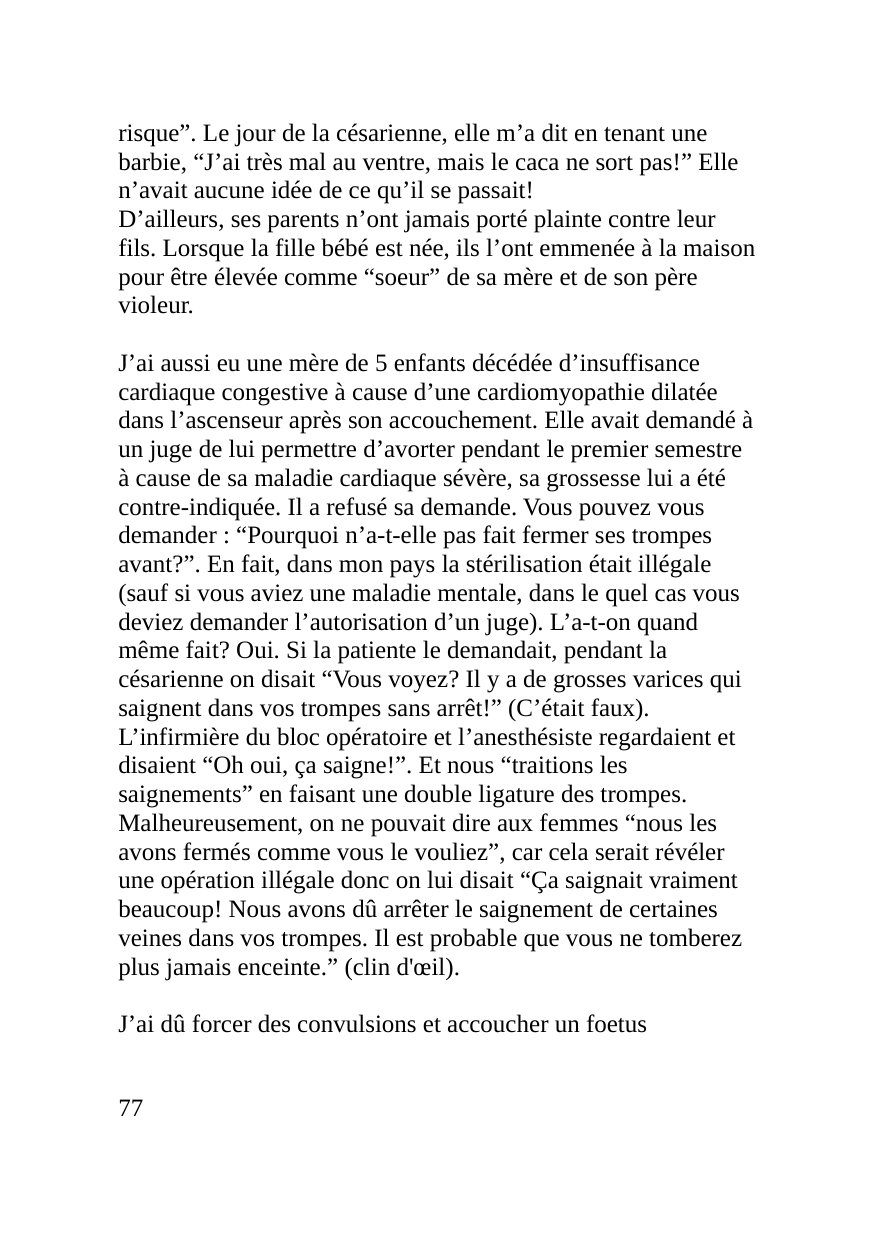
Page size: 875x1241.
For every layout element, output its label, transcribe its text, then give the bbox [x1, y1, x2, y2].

text D’ailleurs, ses parents n’ont jamais porté plainte contre leur fils. Lorsque la fille bébé est née, ils l’ont emmenée à la maison pour être élevée comme “soeur” de sa mère et de son père violeur. [118, 204, 756, 319]
text risque”. Le jour de la césarienne, elle m’a dit en tenant une barbie, “J’ai très mal au ventre, mais le caca ne sort pas!” Elle n’avait aucune idée de ce qu’il se passait! [118, 118, 756, 204]
text J’ai aussi eu une mère de 5 enfants décédée d’insuffisance cardiaque congestive à cause d’une cardiomyopathie dilatée dans l’ascenseur après son accouchement. Elle avait demandé à un juge de lui permettre d’avorter pendant le premier semestre à cause de sa maladie cardiaque sévère, sa grossesse lui a été contre-indiquée. Il a refusé sa demande. Vous pouvez vous demander : “Pourquoi n’a-t-elle pas fait fermer ses trompes avant?”. En fait, dans mon pays la stérilisation était illégale (sauf si vous aviez une maladie mentale, dans le quel cas vous deviez demander l’autorisation d’un juge). L’a-t-on quand même fait? Oui. Si la patiente le demandait, pendant la césarienne on disait “Vous voyez? Il y a de grosses varices qui saignent dans vos trompes sans arrêt!” (C’était faux). L’infirmière du bloc opératoire et l’anesthésiste regardaient et disaient “Oh oui, ça saigne!”. Et nous “traitions les saignements” en faisant une double ligature des trompes. Malheureusement, on ne pouvait dire aux femmes “nous les avons fermés comme vous le vouliez”, car cela serait révéler une opération illégale donc on lui disait “Ça saignait vraiment beaucoup! Nous avons dû arrêter le saignement de certaines veines dans vos trompes. Il est probable que vous ne tomberez plus jamais enceinte.” (clin d'œil). [118, 348, 756, 981]
text J’ai dû forcer des convulsions et accoucher un foetus [118, 1009, 756, 1038]
